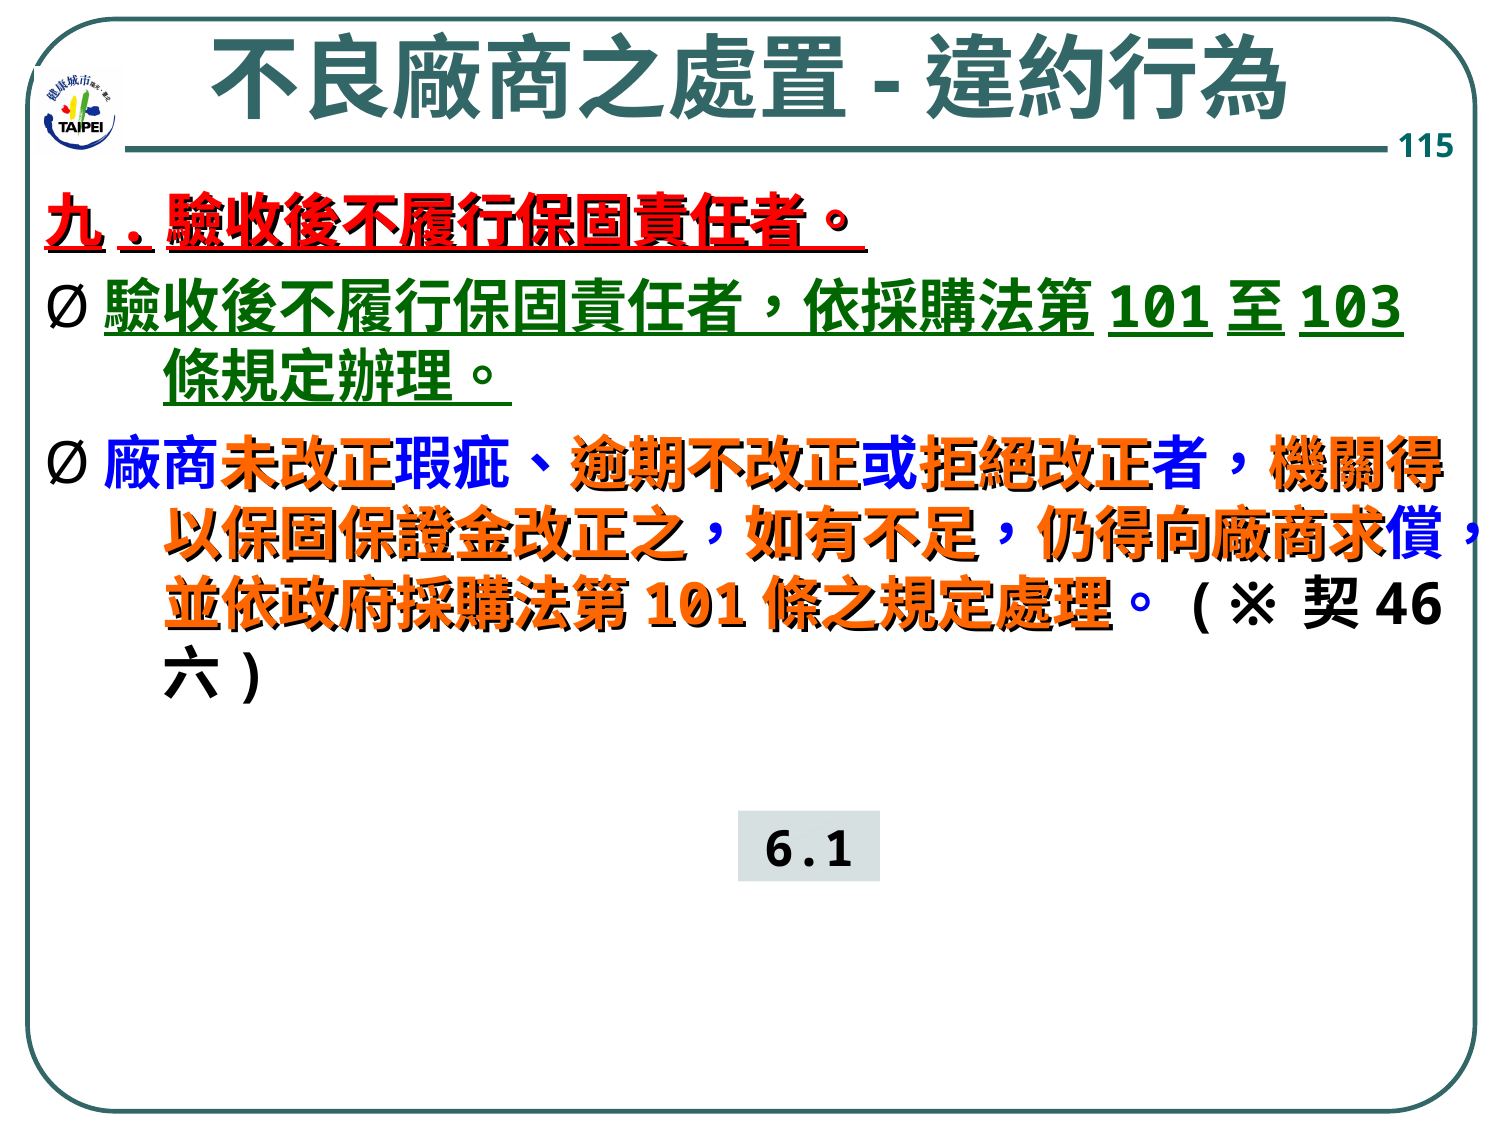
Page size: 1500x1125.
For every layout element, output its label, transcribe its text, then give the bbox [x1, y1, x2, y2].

text_box 九.驗收後不履行保固責任者。 驗收後不履行保固責任者，依採購法第101至103條規定辦理。 廠商未改正瑕疵、逾期不改正或拒絕改正者，機關得以保固保證金改正之，如有不足，仍得向廠商求償，並依政府採購法第101條之規定處理。(※契46六) [29, 176, 1471, 714]
text_box 6.1 [738, 810, 880, 882]
title 不良廠商之處置-違約行為 [0, 11, 1500, 138]
